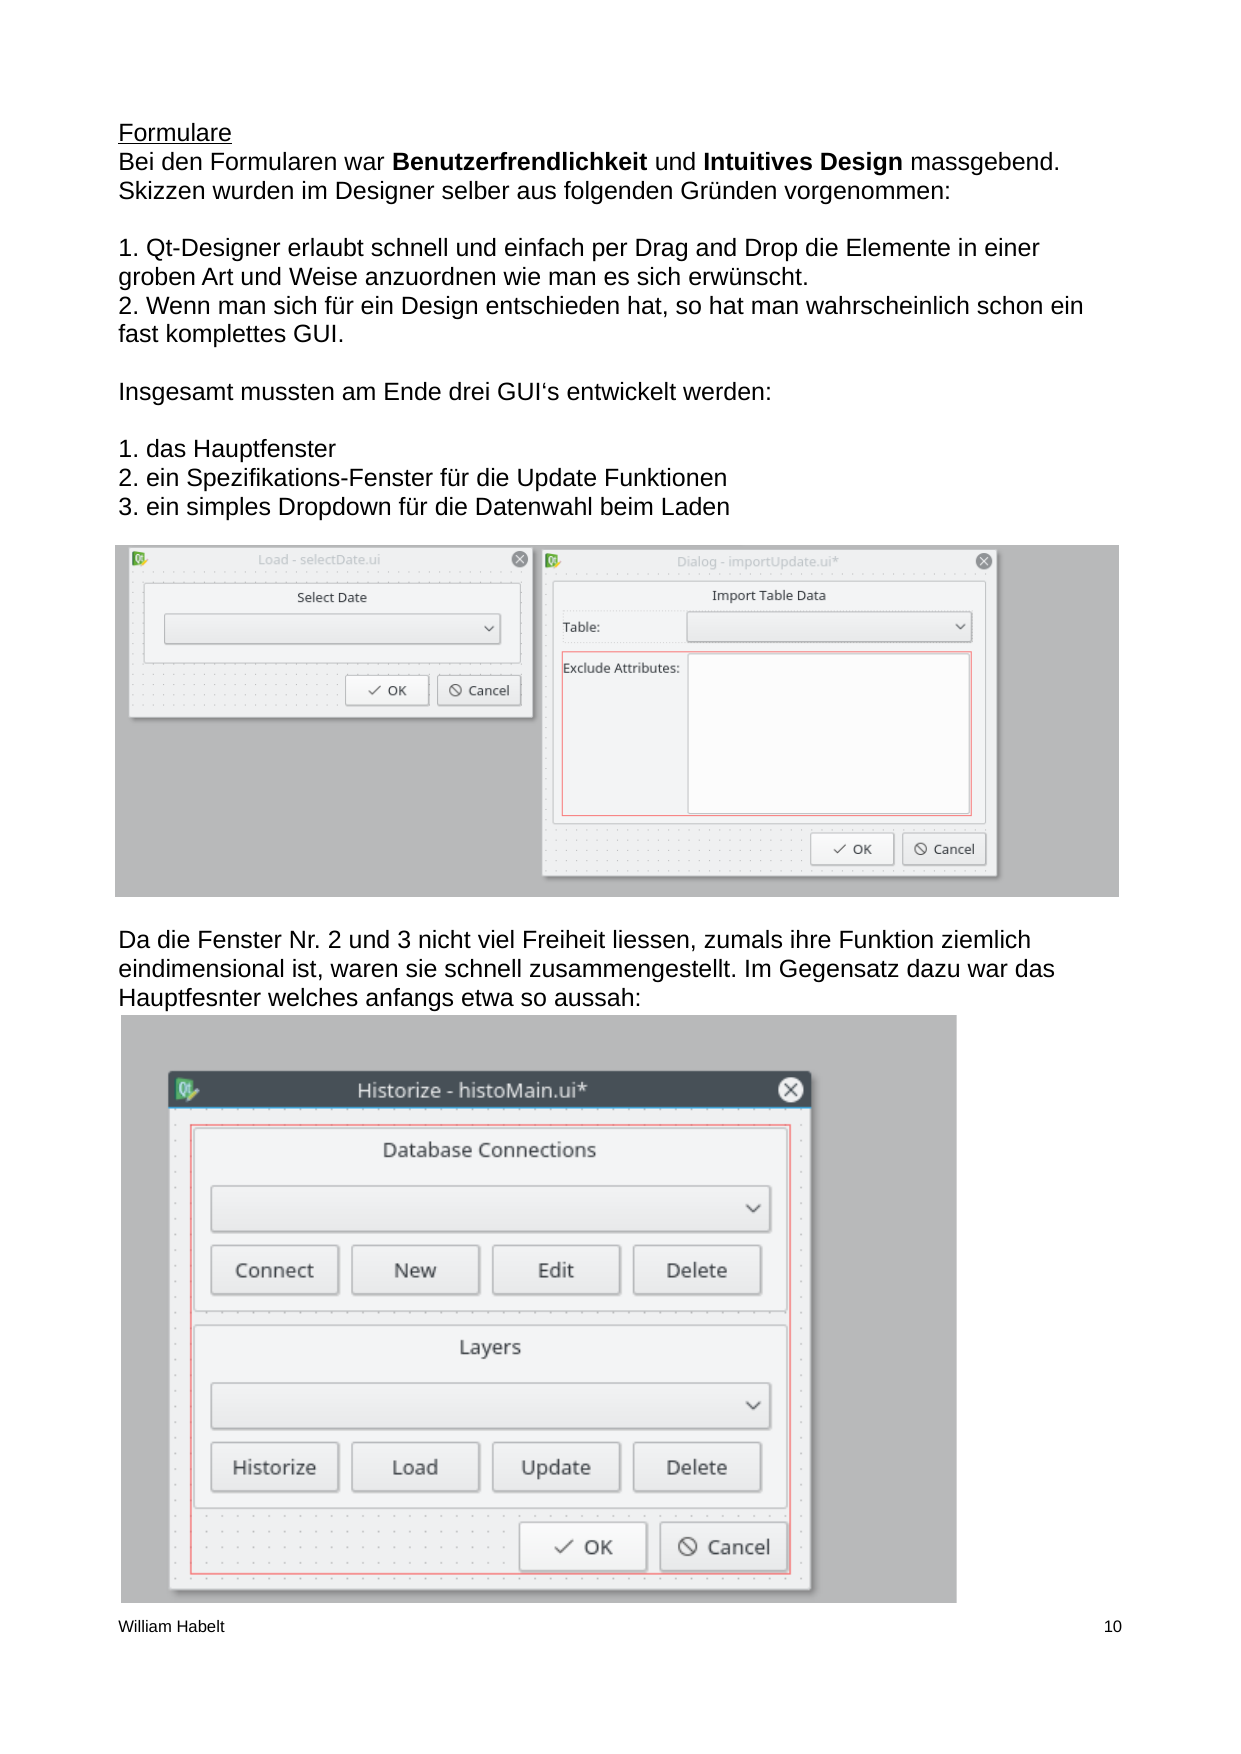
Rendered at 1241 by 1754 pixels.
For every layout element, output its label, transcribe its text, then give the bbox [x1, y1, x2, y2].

picture [121, 1015, 957, 1603]
text 1. das Hauptfenster [118, 434, 1122, 463]
picture [115, 545, 1119, 897]
text 3. ein simples Dropdown für die Datenwahl beim Laden [118, 492, 1122, 521]
text 1. Qt-Designer erlaubt schnell und einfach per Drag and Drop die Elemente in einer groben Art und Weise anzuordnen wie man es sich erwünscht. [118, 233, 1122, 291]
text Formulare [118, 118, 1122, 147]
text 2. ein Spezifikations-Fenster für die Update Funktionen [118, 463, 1122, 492]
text Insgesamt mussten am Ende drei GUI‘s entwickelt werden: [118, 377, 1122, 406]
text Da die Fenster Nr. 2 und 3 nicht viel Freiheit liessen, zumals ihre Funktion ziemlich eindimensional ist, waren sie schnell zusammengestellt. Im Gegensatz dazu war das Hauptfesnter welches anfangs etwa so aussah: [118, 925, 1122, 1011]
text 2. Wenn man sich für ein Design entschieden hat, so hat man wahrscheinlich schon ein fast komplettes GUI. [118, 291, 1122, 348]
text Bei den Formularen war Benutzerfrendlichkeit und Intuitives Design massgebend. Skizzen wurden im Designer selber aus folgenden Gründen vorgenommen: [118, 147, 1122, 204]
